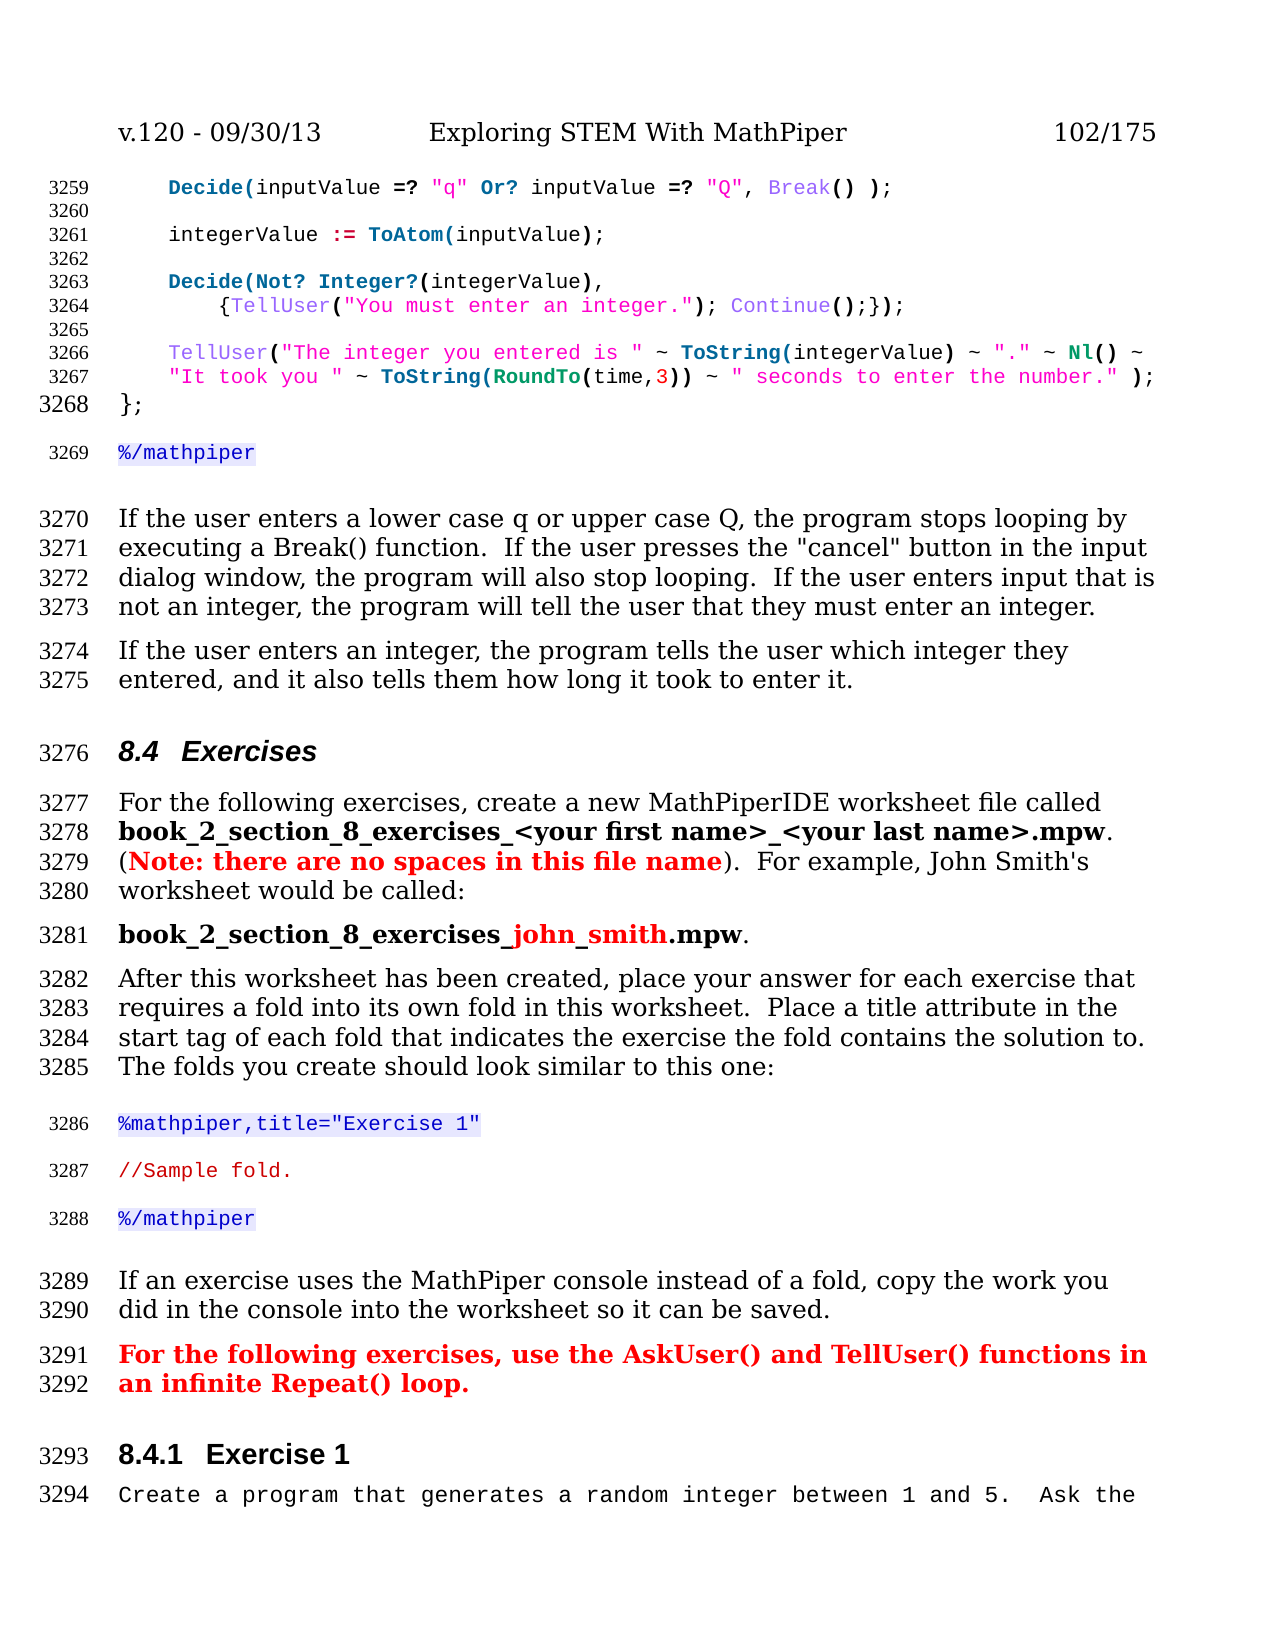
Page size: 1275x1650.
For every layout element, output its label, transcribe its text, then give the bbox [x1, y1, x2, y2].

text %/mathpiper [118, 1208, 1157, 1231]
text Decide(inputValue =? "q" Or? inputValue =? "Q", Break() ); [118, 177, 1157, 200]
text Create a program that generates a random integer between 1 and 5. Ask the [118, 1483, 1157, 1509]
subtitle Exercises [118, 733, 1157, 767]
text TellUser("The integer you entered is " ~ ToString(integerValue) ~ "." ~ Nl() ~ [118, 342, 1157, 366]
text %/mathpiper [118, 442, 1157, 466]
text //Sample fold. [118, 1160, 1157, 1184]
text If an exercise uses the MathPiper console instead of a fold, copy the work you did in the console into the worksheet so it can be saved. [118, 1266, 1157, 1324]
text "It took you " ~ ToString(RoundTo(time,3)) ~ " seconds to enter the number." ); [118, 366, 1157, 389]
text If the user enters an integer, the program tells the user which integer they entered, and it also tells them how long it took to enter it. [118, 636, 1157, 694]
text %mathpiper,title="Exercise 1" [118, 1113, 1157, 1137]
text book_2_section_8_exercises_john_smith.mpw. [118, 920, 1157, 949]
subtitle Exercise 1 [118, 1437, 1157, 1471]
text Decide(Not? Integer?(integerValue), [118, 271, 1157, 295]
text If the user enters a lower case q or upper case Q, the program stops looping by executing a Break() function. If the user presses the "cancel" button in the input dialog window, the program will also stop looping. If the user enters input that is not an integer, the program will tell the user that they must enter an integer. [118, 504, 1157, 621]
text For the following exercises, use the AskUser() and TellUser() functions in an infinite Repeat() loop. [118, 1339, 1157, 1398]
text integerValue := ToAtom(inputValue); [118, 224, 1157, 248]
text For the following exercises, create a new MathPiperIDE worksheet file called book_2_section_8_exercises_<your first name>_<your last name>.mpw. (Note: there are no spaces in this file name). For example, John Smith's worksheet would be called: [118, 788, 1157, 905]
text {TellUser("You must enter an integer."); Continue();}); [118, 295, 1157, 319]
text }; [118, 389, 1157, 419]
text After this worksheet has been created, place your answer for each exercise that requires a fold into its own fold in this worksheet. Place a title attribute in the start tag of each fold that indicates the exercise the fold contains the solution to. The folds you create should look similar to this one: [118, 964, 1157, 1081]
